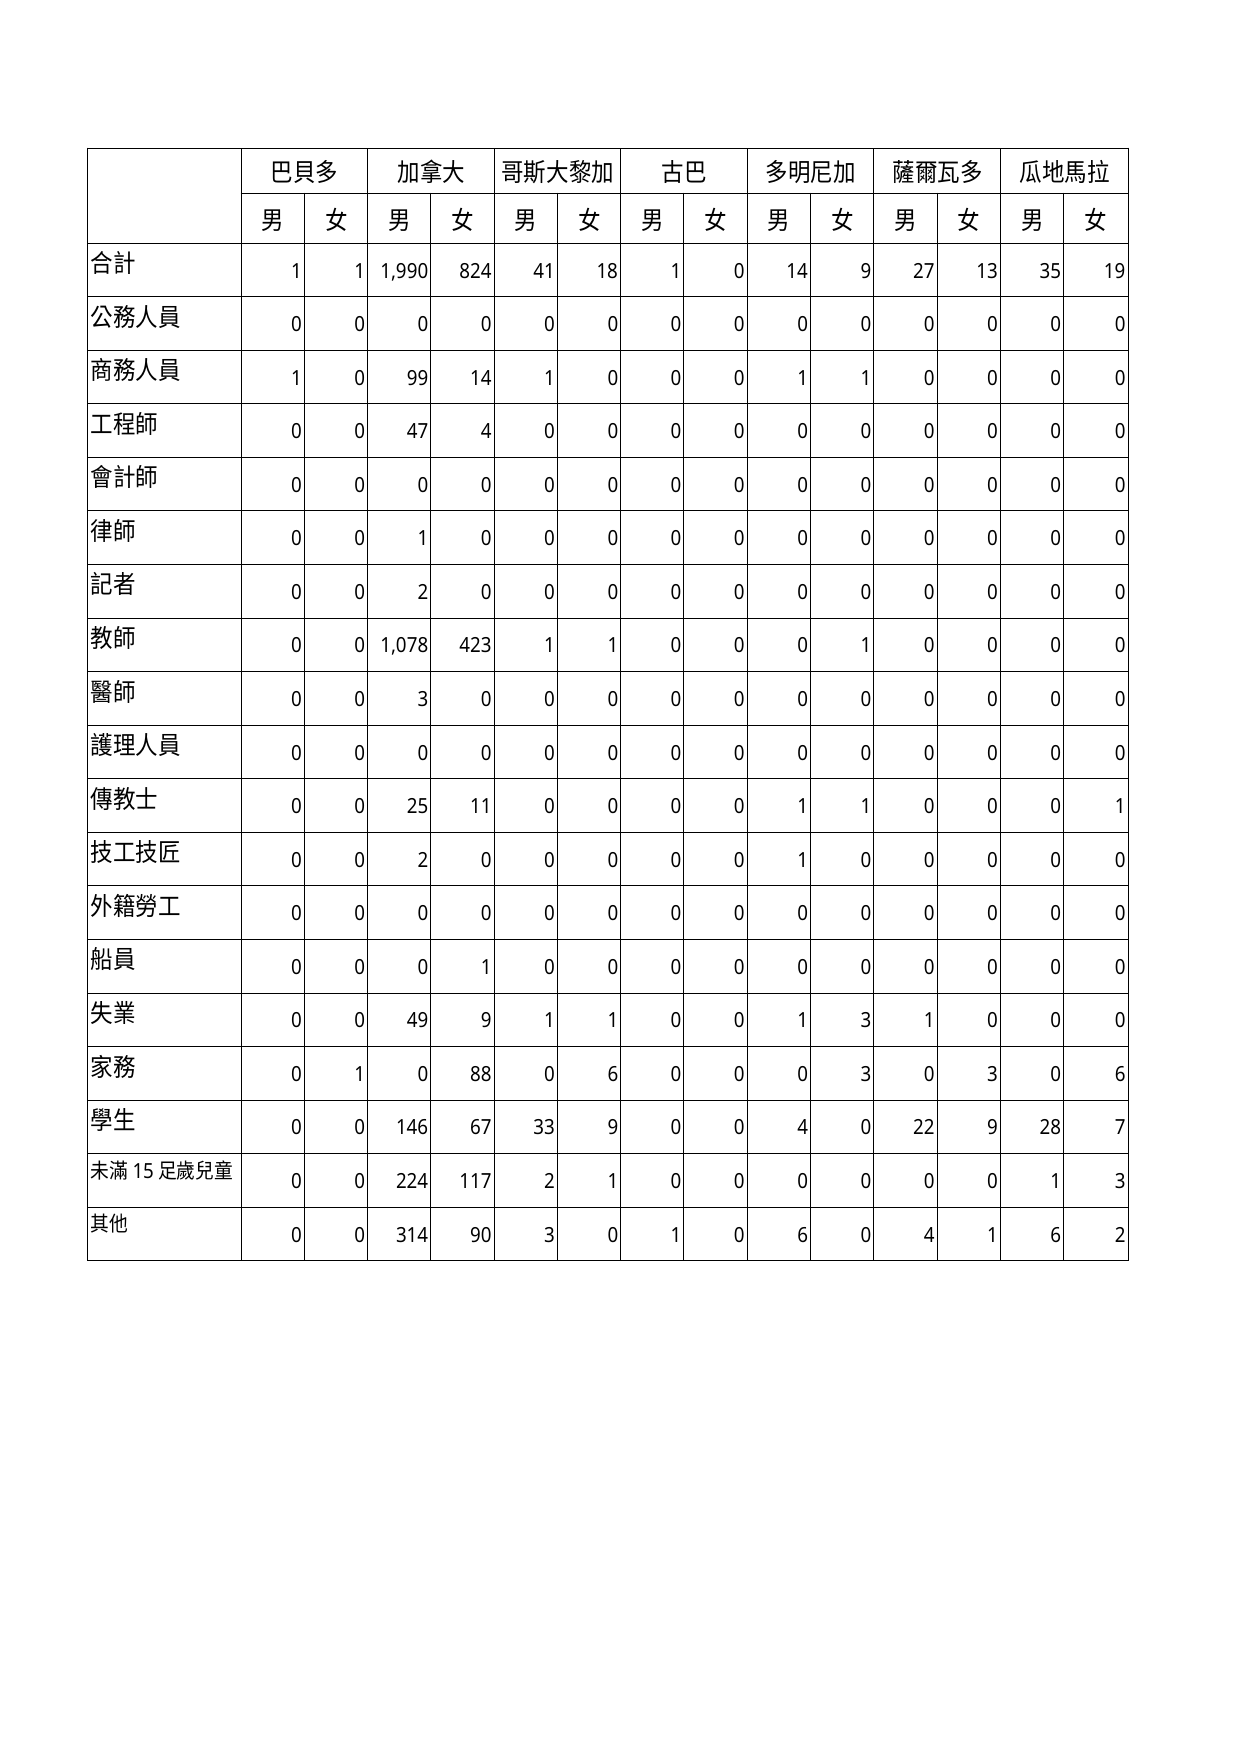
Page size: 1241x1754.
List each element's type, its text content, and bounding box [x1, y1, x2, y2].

table_cell 0 [811, 940, 873, 992]
table_cell 0 [1001, 726, 1063, 778]
table_cell 0 [1064, 726, 1128, 778]
table_cell 3 [811, 994, 873, 1046]
table_cell 0 [938, 779, 1000, 832]
table_cell 0 [1001, 351, 1063, 403]
table_cell 0 [495, 1047, 557, 1099]
table_cell 0 [1064, 351, 1128, 403]
table_cell 0 [811, 672, 873, 724]
table_cell 314 [368, 1208, 430, 1260]
table_cell 0 [495, 565, 557, 617]
table_cell 0 [748, 458, 810, 510]
table_cell 0 [874, 297, 937, 350]
table_cell 0 [558, 297, 620, 350]
table_cell 0 [242, 672, 304, 724]
table_header 加拿大 [368, 149, 494, 193]
table_cell 男 [874, 194, 937, 243]
table_cell 1 [495, 351, 557, 403]
table_cell 0 [621, 619, 683, 671]
table_cell 0 [495, 886, 557, 939]
table_cell 女 [305, 194, 367, 243]
table_cell 0 [938, 994, 1000, 1046]
table_cell 49 [368, 994, 430, 1046]
table_cell 0 [811, 886, 873, 939]
table_cell 0 [1001, 833, 1063, 885]
table_cell 0 [558, 779, 620, 832]
table_cell 0 [748, 886, 810, 939]
table_cell 0 [242, 404, 304, 457]
table_cell 0 [874, 619, 937, 671]
table_cell 2 [495, 1154, 557, 1207]
table_cell 0 [874, 458, 937, 510]
table_cell 0 [1001, 886, 1063, 939]
table_cell 0 [748, 1047, 810, 1099]
table_cell 14 [431, 351, 494, 403]
table_cell 1,078 [368, 619, 430, 671]
table_cell 1 [495, 619, 557, 671]
table_cell 0 [558, 458, 620, 510]
table_cell 0 [242, 1047, 304, 1099]
table_cell 0 [495, 511, 557, 564]
table_cell 護理人員 [88, 726, 241, 778]
table_cell 0 [1064, 886, 1128, 939]
table_cell 1 [1001, 1154, 1063, 1207]
table_cell 0 [305, 351, 367, 403]
table_cell 0 [684, 672, 747, 724]
table_cell 其他 [88, 1208, 241, 1260]
table_cell 0 [1064, 565, 1128, 617]
table_cell 0 [938, 940, 1000, 992]
table_cell 0 [684, 244, 747, 296]
table_cell 0 [1064, 940, 1128, 992]
table_header 巴貝多 [242, 149, 367, 193]
table_cell 1 [621, 244, 683, 296]
table_cell 男 [368, 194, 430, 243]
table_cell 0 [558, 726, 620, 778]
table_cell 女 [684, 194, 747, 243]
table_cell 0 [431, 726, 494, 778]
table_cell 0 [621, 297, 683, 350]
table_cell 0 [811, 458, 873, 510]
table_cell 0 [1064, 511, 1128, 564]
table_cell 未滿15足歲兒童 [88, 1154, 241, 1207]
table_cell 0 [305, 404, 367, 457]
table_cell 13 [938, 244, 1000, 296]
table_cell 35 [1001, 244, 1063, 296]
table_cell 0 [874, 1047, 937, 1099]
table_cell 0 [938, 458, 1000, 510]
table_cell 22 [874, 1101, 937, 1153]
table_cell 1 [495, 994, 557, 1046]
table_cell 0 [305, 458, 367, 510]
table_cell 0 [1001, 511, 1063, 564]
table_cell 0 [558, 511, 620, 564]
table_cell 0 [558, 565, 620, 617]
table_cell 0 [621, 1154, 683, 1207]
table_cell 0 [811, 511, 873, 564]
table_cell 0 [811, 565, 873, 617]
table_cell 2 [1064, 1208, 1128, 1260]
table_cell 4 [748, 1101, 810, 1153]
table_cell 0 [748, 404, 810, 457]
table_cell 0 [431, 458, 494, 510]
table_cell 0 [621, 458, 683, 510]
table_cell 3 [495, 1208, 557, 1260]
table_cell 0 [811, 297, 873, 350]
table_cell 1 [811, 351, 873, 403]
table_cell 0 [621, 726, 683, 778]
table_cell 男 [621, 194, 683, 243]
table_cell 0 [874, 511, 937, 564]
table_cell 0 [242, 619, 304, 671]
table_cell 0 [242, 565, 304, 617]
table_cell 1 [305, 244, 367, 296]
table_cell 0 [305, 1101, 367, 1153]
table_cell 0 [242, 1208, 304, 1260]
table_cell 90 [431, 1208, 494, 1260]
table_cell 0 [621, 404, 683, 457]
table_cell 0 [684, 458, 747, 510]
table_cell 學生 [88, 1101, 241, 1153]
table_cell 0 [684, 726, 747, 778]
table_cell 1,990 [368, 244, 430, 296]
table_cell 1 [305, 1047, 367, 1099]
table_cell 0 [305, 672, 367, 724]
table_cell 0 [938, 351, 1000, 403]
table_cell 失業 [88, 994, 241, 1046]
table_cell 0 [431, 565, 494, 617]
table_cell 0 [874, 1154, 937, 1207]
table_cell 0 [431, 511, 494, 564]
table_cell 0 [305, 1154, 367, 1207]
table_cell 0 [621, 779, 683, 832]
table_cell 0 [368, 1047, 430, 1099]
table_cell 1 [748, 994, 810, 1046]
table_cell 0 [874, 672, 937, 724]
table_cell 88 [431, 1047, 494, 1099]
table_cell 1 [558, 994, 620, 1046]
table_cell 0 [1001, 565, 1063, 617]
table_cell 6 [1064, 1047, 1128, 1099]
table_cell 9 [558, 1101, 620, 1153]
table_cell 0 [1001, 404, 1063, 457]
table_cell 9 [811, 244, 873, 296]
table_header 古巴 [621, 149, 747, 193]
table_cell 0 [368, 726, 430, 778]
table_cell 女 [1064, 194, 1128, 243]
table_header 多明尼加 [748, 149, 873, 193]
table_cell 1 [431, 940, 494, 992]
table_cell 女 [558, 194, 620, 243]
table_cell 0 [368, 886, 430, 939]
table_cell 律師 [88, 511, 241, 564]
table_cell 0 [242, 779, 304, 832]
table_cell 0 [495, 297, 557, 350]
table_cell 0 [684, 351, 747, 403]
table_cell 0 [558, 672, 620, 724]
table_cell 0 [1001, 458, 1063, 510]
table_cell 3 [938, 1047, 1000, 1099]
table_cell 7 [1064, 1101, 1128, 1153]
table_cell 0 [874, 726, 937, 778]
table_cell 47 [368, 404, 430, 457]
table_cell 0 [684, 565, 747, 617]
table_cell 0 [558, 940, 620, 992]
table_cell 0 [684, 404, 747, 457]
table_cell 0 [621, 672, 683, 724]
table_cell 33 [495, 1101, 557, 1153]
table_cell 0 [684, 1154, 747, 1207]
table_cell 0 [684, 886, 747, 939]
table_cell 0 [242, 1154, 304, 1207]
table_cell 0 [811, 1154, 873, 1207]
table_cell 0 [305, 1208, 367, 1260]
table_cell 0 [684, 1047, 747, 1099]
table_cell 0 [368, 458, 430, 510]
table_cell 0 [558, 351, 620, 403]
table_cell 1 [938, 1208, 1000, 1260]
table_cell 1 [1064, 779, 1128, 832]
table_cell 0 [1064, 458, 1128, 510]
table_cell 0 [242, 297, 304, 350]
table_cell 0 [748, 726, 810, 778]
table_cell 1 [748, 833, 810, 885]
table_cell 0 [938, 1154, 1000, 1207]
table_cell 0 [431, 886, 494, 939]
table_cell 824 [431, 244, 494, 296]
table_cell 0 [811, 1208, 873, 1260]
table_cell 0 [431, 672, 494, 724]
table_cell 25 [368, 779, 430, 832]
table_cell 0 [242, 940, 304, 992]
table_cell 3 [811, 1047, 873, 1099]
table_cell 公務人員 [88, 297, 241, 350]
table_cell 0 [1001, 619, 1063, 671]
table_cell 99 [368, 351, 430, 403]
table_cell 0 [621, 351, 683, 403]
table_cell 外籍勞工 [88, 886, 241, 939]
table_cell 傳教士 [88, 779, 241, 832]
table_cell 0 [938, 886, 1000, 939]
table_cell 0 [1001, 297, 1063, 350]
table_cell 3 [1064, 1154, 1128, 1207]
table_header 哥斯大黎加 [495, 149, 620, 193]
table_cell 0 [1064, 994, 1128, 1046]
table_cell 28 [1001, 1101, 1063, 1153]
table_cell 男 [242, 194, 304, 243]
table_cell 0 [242, 511, 304, 564]
table_cell 0 [495, 940, 557, 992]
table_cell 1 [558, 619, 620, 671]
table_cell 0 [938, 297, 1000, 350]
table_cell 0 [1064, 672, 1128, 724]
table_cell 41 [495, 244, 557, 296]
table_cell 1 [811, 619, 873, 671]
table_cell 1 [748, 351, 810, 403]
table_cell 11 [431, 779, 494, 832]
table_cell 1 [621, 1208, 683, 1260]
table_cell 67 [431, 1101, 494, 1153]
table_cell 男 [1001, 194, 1063, 243]
table_cell 0 [368, 940, 430, 992]
table_header 薩爾瓦多 [874, 149, 1000, 193]
table_cell 2 [368, 565, 430, 617]
table_cell 0 [305, 619, 367, 671]
table_cell 0 [242, 458, 304, 510]
table_cell 0 [495, 726, 557, 778]
table_cell 4 [874, 1208, 937, 1260]
table_cell 0 [305, 886, 367, 939]
table_cell 2 [368, 833, 430, 885]
table_cell 0 [874, 351, 937, 403]
table_cell 0 [621, 511, 683, 564]
table_cell 423 [431, 619, 494, 671]
table_cell 27 [874, 244, 937, 296]
table_cell 146 [368, 1101, 430, 1153]
table_cell 0 [305, 726, 367, 778]
table_cell 0 [621, 833, 683, 885]
table_cell 0 [495, 404, 557, 457]
table_cell 女 [431, 194, 494, 243]
table_cell 合計 [88, 244, 241, 296]
table_cell 0 [938, 833, 1000, 885]
table_cell 0 [621, 940, 683, 992]
table_cell 0 [558, 886, 620, 939]
table_cell 0 [748, 940, 810, 992]
table_cell 9 [938, 1101, 1000, 1153]
table_cell 0 [874, 886, 937, 939]
table_cell 0 [938, 672, 1000, 724]
table_cell 0 [874, 940, 937, 992]
table_cell 0 [684, 1208, 747, 1260]
table_cell 1 [811, 779, 873, 832]
table_cell 0 [684, 1101, 747, 1153]
table_cell 醫師 [88, 672, 241, 724]
table_cell 0 [938, 565, 1000, 617]
table_cell 工程師 [88, 404, 241, 457]
table_cell 0 [684, 297, 747, 350]
table_cell 0 [431, 297, 494, 350]
table_cell 0 [495, 458, 557, 510]
table_cell 0 [558, 404, 620, 457]
table_cell 0 [1064, 619, 1128, 671]
table_cell 記者 [88, 565, 241, 617]
table_cell 商務人員 [88, 351, 241, 403]
table_cell 0 [684, 779, 747, 832]
table_cell 0 [748, 297, 810, 350]
table_cell 0 [305, 994, 367, 1046]
table_cell 女 [811, 194, 873, 243]
table_cell 女 [938, 194, 1000, 243]
table_cell 0 [874, 404, 937, 457]
table_cell 0 [621, 994, 683, 1046]
table_cell 0 [938, 511, 1000, 564]
table_cell 0 [811, 726, 873, 778]
table_cell 1 [748, 779, 810, 832]
table_cell 0 [874, 833, 937, 885]
table_cell 0 [1064, 404, 1128, 457]
table_cell 0 [938, 726, 1000, 778]
table_cell 0 [431, 833, 494, 885]
table_cell 0 [305, 511, 367, 564]
table_cell 1 [874, 994, 937, 1046]
table_cell 1 [368, 511, 430, 564]
table_cell 0 [1001, 940, 1063, 992]
table_cell 0 [305, 779, 367, 832]
table_cell 19 [1064, 244, 1128, 296]
table_cell 0 [748, 511, 810, 564]
table_cell 3 [368, 672, 430, 724]
table_cell 教師 [88, 619, 241, 671]
table_cell 0 [748, 672, 810, 724]
table_cell 224 [368, 1154, 430, 1207]
table_cell 0 [621, 565, 683, 617]
table_cell 0 [684, 833, 747, 885]
table_cell 0 [242, 886, 304, 939]
table_cell 0 [684, 940, 747, 992]
table_cell 0 [1001, 779, 1063, 832]
table_cell 6 [1001, 1208, 1063, 1260]
table_cell 0 [495, 672, 557, 724]
table_cell 0 [305, 833, 367, 885]
table_cell 0 [242, 994, 304, 1046]
table_cell 14 [748, 244, 810, 296]
table_cell 0 [1001, 994, 1063, 1046]
table_cell 0 [811, 404, 873, 457]
table_cell 0 [684, 994, 747, 1046]
table_cell 會計師 [88, 458, 241, 510]
table_cell 0 [305, 297, 367, 350]
table_cell 0 [495, 833, 557, 885]
table_cell 0 [1001, 1047, 1063, 1099]
table_cell 0 [621, 886, 683, 939]
table_cell 9 [431, 994, 494, 1046]
table_cell 6 [558, 1047, 620, 1099]
table_cell 117 [431, 1154, 494, 1207]
table_cell 0 [368, 297, 430, 350]
table_cell 0 [242, 1101, 304, 1153]
table_cell 0 [938, 619, 1000, 671]
table_cell 1 [242, 244, 304, 296]
table_cell 0 [1064, 297, 1128, 350]
table_cell 0 [684, 511, 747, 564]
table_cell 18 [558, 244, 620, 296]
table_cell 0 [938, 404, 1000, 457]
table_cell 0 [621, 1047, 683, 1099]
table_cell 0 [621, 1101, 683, 1153]
table_cell 0 [748, 619, 810, 671]
table_cell 0 [558, 1208, 620, 1260]
table_cell 4 [431, 404, 494, 457]
table_cell 0 [684, 619, 747, 671]
table_cell 0 [748, 1154, 810, 1207]
table_cell 家務 [88, 1047, 241, 1099]
table_cell 0 [242, 726, 304, 778]
table_cell 0 [1001, 672, 1063, 724]
table_cell 男 [495, 194, 557, 243]
table_cell 1 [242, 351, 304, 403]
table_cell 0 [811, 1101, 873, 1153]
table_cell 0 [1064, 833, 1128, 885]
table_cell 1 [558, 1154, 620, 1207]
table_header [88, 149, 241, 243]
table_cell 0 [558, 833, 620, 885]
table_cell 0 [874, 565, 937, 617]
table_cell 6 [748, 1208, 810, 1260]
table_cell 男 [748, 194, 810, 243]
table_cell 船員 [88, 940, 241, 992]
table_cell 0 [305, 565, 367, 617]
table_cell 0 [305, 940, 367, 992]
table_cell 0 [748, 565, 810, 617]
table_cell 0 [811, 833, 873, 885]
table_header 瓜地馬拉 [1001, 149, 1128, 193]
table_cell 0 [874, 779, 937, 832]
table_cell 0 [495, 779, 557, 832]
table_cell 技工技匠 [88, 833, 241, 885]
table_cell 0 [242, 833, 304, 885]
